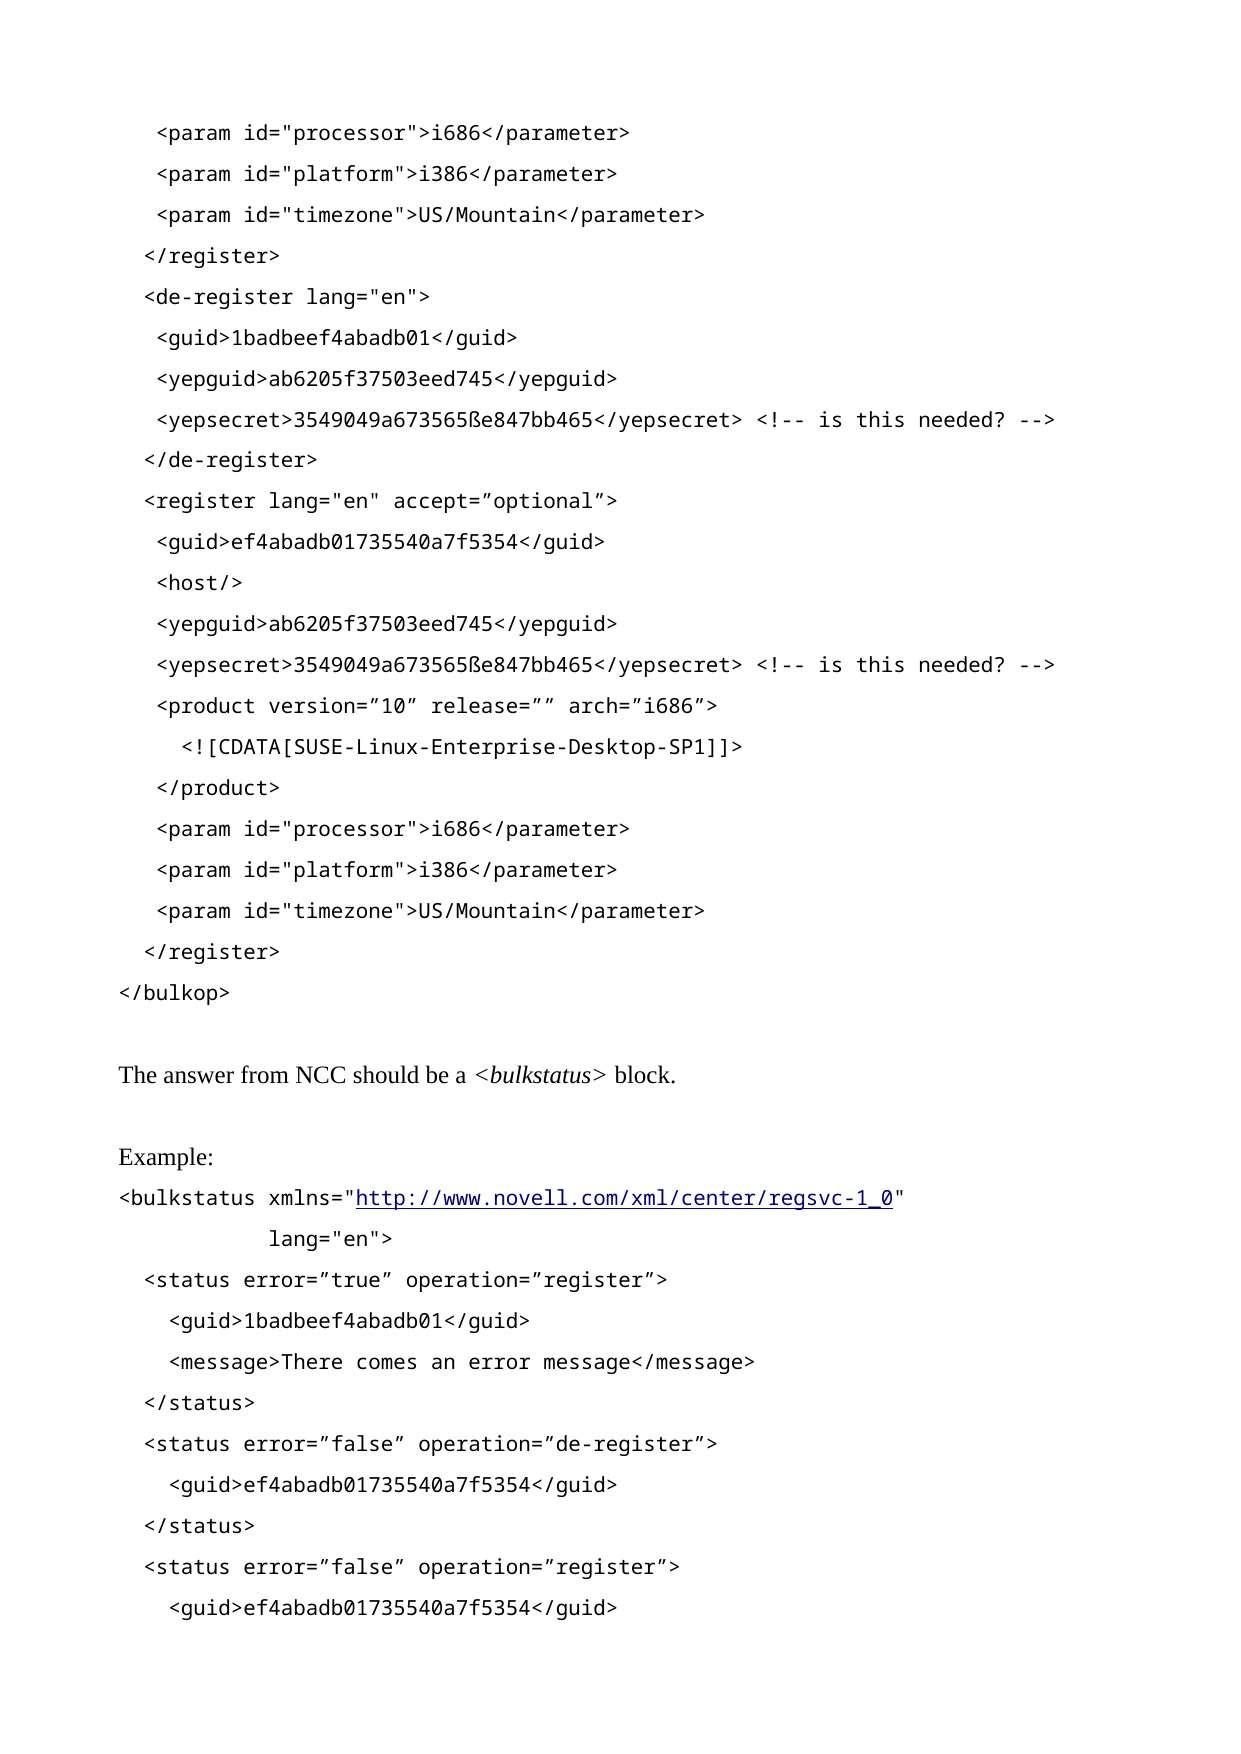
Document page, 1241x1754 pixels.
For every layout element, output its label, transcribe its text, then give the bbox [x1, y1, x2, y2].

text <bulkstatus xmlns="http://www.novell.com/xml/center/regsvc-1_0" [118, 1183, 1122, 1212]
text <yepsecret>3549049a673565ße847bb465</yepsecret> <!-- is this needed? --> [118, 650, 1122, 679]
text <yepguid>ab6205f37503eed745</yepguid> [118, 609, 1122, 638]
text <host/> [118, 568, 1122, 597]
text <guid>ef4abadb01735540a7f5354</guid> [118, 1470, 1122, 1498]
text <status error=”false” operation=”de-register”> [118, 1429, 1122, 1457]
text <guid>1badbeef4abadb01</guid> [118, 323, 1122, 351]
text <param id="platform">i386</parameter> [118, 159, 1122, 187]
text <param id="platform">i386</parameter> [118, 855, 1122, 883]
text <product version=”10” release=”” arch=”i686”> [118, 691, 1122, 720]
text </bulkop> [118, 978, 1122, 1006]
text <yepguid>ab6205f37503eed745</yepguid> [118, 364, 1122, 392]
text lang="en"> [118, 1224, 1122, 1253]
text <param id="processor">i686</parameter> [118, 814, 1122, 842]
text </register> [118, 937, 1122, 965]
text </register> [118, 241, 1122, 269]
text </status> [118, 1511, 1122, 1539]
text <param id="processor">i686</parameter> [118, 118, 1122, 147]
text <guid>ef4abadb01735540a7f5354</guid> [118, 1593, 1122, 1621]
text <param id="timezone">US/Mountain</parameter> [118, 896, 1122, 924]
text <![CDATA[SUSE-Linux-Enterprise-Desktop-SP1]]> [118, 732, 1122, 761]
text <de-register lang="en"> [118, 282, 1122, 310]
text <message>There comes an error message</message> [118, 1347, 1122, 1376]
text </status> [118, 1388, 1122, 1417]
text </de-register> [118, 446, 1122, 474]
text <status error=”false” operation=”register”> [118, 1552, 1122, 1580]
text The answer from NCC should be a <bulkstatus> block. [118, 1060, 1122, 1088]
text <guid>ef4abadb01735540a7f5354</guid> [118, 527, 1122, 556]
text Example: [118, 1142, 1122, 1171]
text <yepsecret>3549049a673565ße847bb465</yepsecret> <!-- is this needed? --> [118, 405, 1122, 433]
text <guid>1badbeef4abadb01</guid> [118, 1306, 1122, 1335]
text <param id="timezone">US/Mountain</parameter> [118, 200, 1122, 228]
text <status error=”true” operation=”register”> [118, 1265, 1122, 1294]
text </product> [118, 773, 1122, 802]
text <register lang="en" accept=”optional”> [118, 487, 1122, 515]
